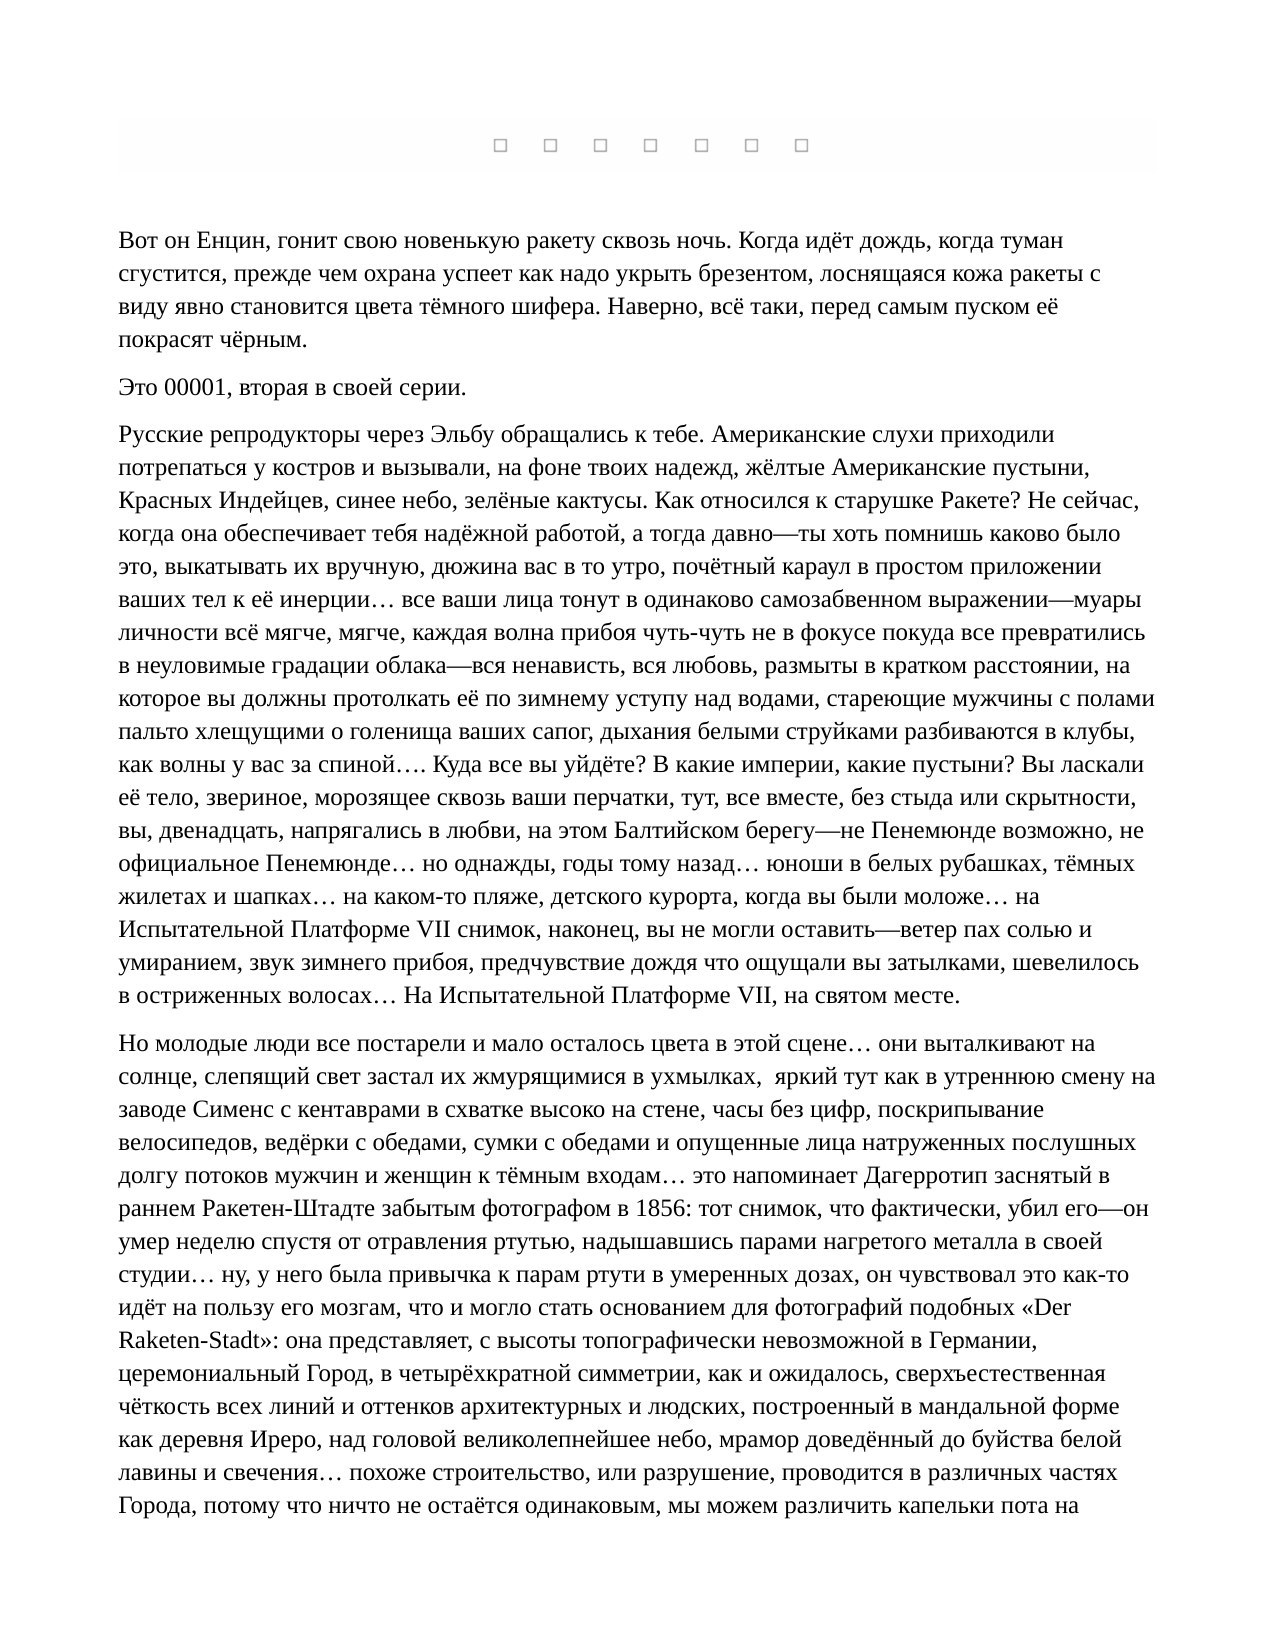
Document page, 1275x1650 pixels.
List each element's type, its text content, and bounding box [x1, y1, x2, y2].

text Но молодые люди все постарели и мало осталось цвета в этой сцене… они выталкивают на солнце, слепящий свет застал их жмурящимися в ухмылках, яркий тут как в утреннюю смену на заводе Сименс с кентаврами в схватке высоко на стене, часы без цифр, поскрипывание велосипедов, ведёрки с обедами, сумки с обедами и опущенные лица натруженных послушных долгу потоков мужчин и женщин к тёмным входам… это напоминает Дагерротип заснятый в раннем Ракетен-Штадте забытым фотографом в 1856: тот снимок, что фактически, убил его—он умер неделю спустя от отравления ртутью, надышавшись парами нагретого металла в своей студии… ну, у него была привычка к парам ртути в умеренных дозах, он чувствовал это как-то идёт на пользу его мозгам, что и могло стать основанием для фотографий подобных «Der Raketen-Stadt»: она представляет, с высоты топографически невозможной в Германии, церемониальный Город, в четырёхкратной симметрии, как и ожидалось, сверхъестественная чёткость всех линий и оттенков архитектурных и людских, построенный в мандальной форме как деревня Иреро, над головой великолепнейшее небо, мрамор доведённый до буйства белой лавины и свечения… похоже строительство, или разрушение, проводится в различных частях Города, потому что ничто не остаётся одинаковым, мы можем различить капельки пота на [118, 1028, 1157, 1519]
picture [118, 118, 1157, 173]
text Вот он Енцин, гонит свою новенькую ракету сквозь ночь. Когда идёт дождь, когда туман сгустится, прежде чем охрана успеет как надо укрыть брезентом, лоснящаяся кожа ракеты с виду явно становится цвета тёмного шифера. Наверно, всё таки, перед самым пуском её покрасят чёрным. [118, 225, 1157, 353]
text Русские репродукторы через Эльбу обращались к тебе. Американские слухи приходили потрепаться у костров и вызывали, на фоне твоих надежд, жёлтые Американские пустыни, Красных Индейцев, синее небо, зелёные кактусы. Как относился к старушке Ракете? Не сейчас, когда она обеспечивает тебя надёжной работой, а тогда давно—ты хоть помнишь каково было это, выкатывать их вручную, дюжина вас в то утро, почётный караул в простом приложении ваших тел к её инерции… все ваши лица тонут в одинаково самозабвенном выражении—муары личности всё мягче, мягче, каждая волна прибоя чуть-чуть не в фокусе покуда все превратились в неуловимые градации облака—вся ненависть, вся любовь, размыты в кратком расстоянии, на которое вы должны протолкать её по зимнему уступу над водами, стареющие мужчины с полами пальто хлещущими о голенища ваших сапог, дыхания белыми струйками разбиваются в клубы, как волны у вас за спиной…. Куда все вы уйдёте? В какие империи, какие пустыни? Вы ласкали её тело, звериное, морозящее сквозь ваши перчатки, тут, все вместе, без стыда или скрытности, вы, двенадцать, напрягались в любви, на этом Балтийском берегу—не Пенемюнде возможно, не официальное Пенемюнде… но однажды, годы тому назад… юноши в белых рубашках, тёмных жилетах и шапках… на каком-то пляже, детского курорта, когда вы были моложе… на Испытательной Платформе VII снимок, наконец, вы не могли оставить—ветер пах солью и умиранием, звук зимнего прибоя, предчувствие дождя что ощущали вы затылками, шевелилось в остриженных волосах… На Испытательной Платформе VII, на святом месте. [118, 419, 1157, 1009]
text Это 00001, вторая в своей серии. [118, 372, 1157, 400]
